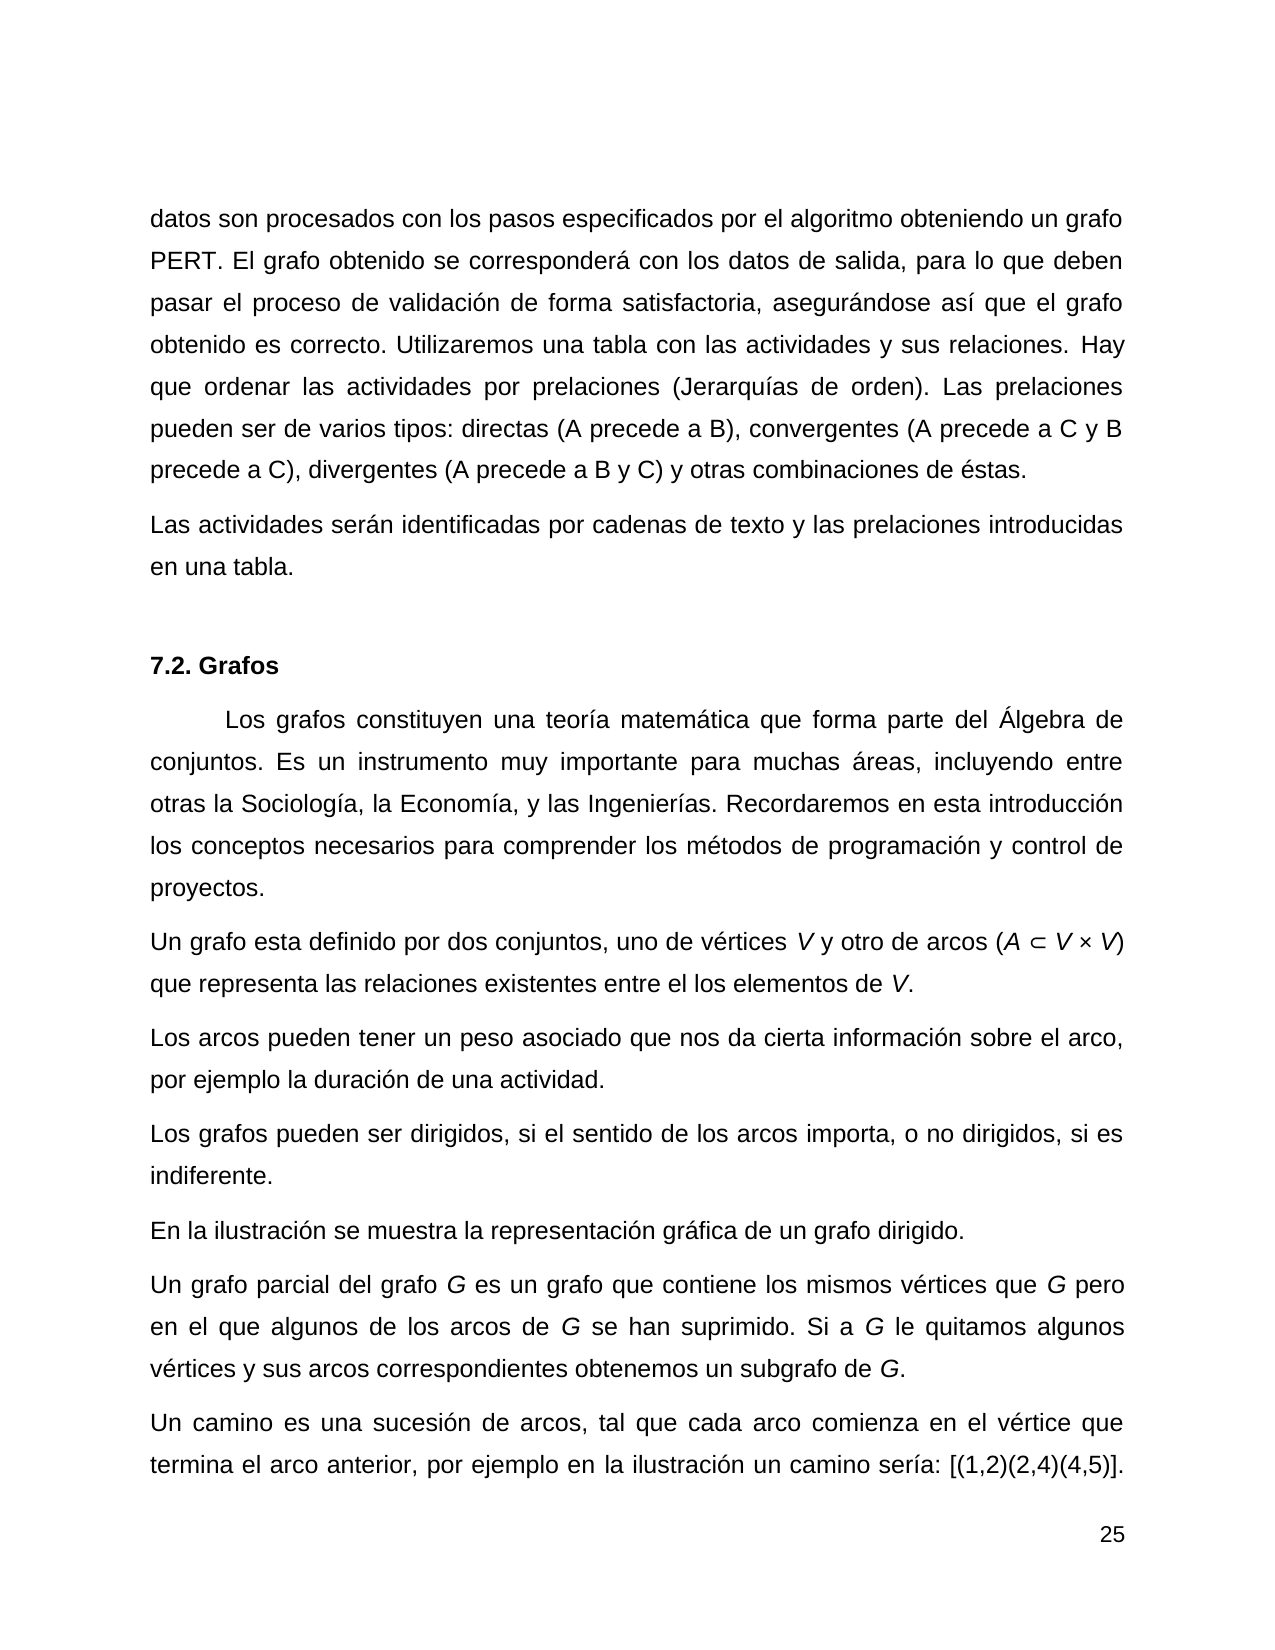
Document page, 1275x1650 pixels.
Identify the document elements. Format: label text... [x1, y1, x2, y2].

text 7.2. Grafos [150, 652, 1125, 679]
text Un grafo parcial del grafo G es un grafo que contiene los mismos vértices que G pero en el que algunos de los arcos de G se han suprimido. Si a G le quitamos algunos vértices y sus arcos correspondientes obtenemos un subgrafo de G. [150, 1271, 1125, 1383]
text En la ilustración se muestra la representación gráfica de un grafo dirigido. [150, 1217, 1125, 1244]
text Las actividades serán identificadas por cadenas de texto y las prelaciones introducidas en una tabla. [150, 511, 1125, 581]
text Un grafo esta definido por dos conjuntos, uno de vértices V y otro de arcos (A ⊂ V × V) que representa las relaciones existentes entre el los elementos de V. [150, 928, 1125, 998]
text Los arcos pueden tener un peso asociado que nos da cierta información sobre el arco, por ejemplo la duración de una actividad. [150, 1024, 1125, 1094]
text Los grafos pueden ser dirigidos, si el sentido de los arcos importa, o no dirigidos, si es indiferente. [150, 1120, 1125, 1190]
text Los grafos constituyen una teoría matemática que forma parte del Álgebra de conjuntos. Es un instrumento muy importante para muchas áreas, incluyendo entre otras la Sociología, la Economía, y las Ingenierías. Recordaremos en esta introducción los conceptos necesarios para comprender los métodos de programación y control de proyectos. [150, 706, 1125, 901]
text datos son procesados con los pasos especificados por el algoritmo obteniendo un grafo PERT. El grafo obtenido se corresponderá con los datos de salida, para lo que deben pasar el proceso de validación de forma satisfactoria, asegurándose así que el grafo obtenido es correcto. Utilizaremos una tabla con las actividades y sus relaciones. Hay que ordenar las actividades por prelaciones (Jerarquías de orden). Las prelaciones pueden ser de varios tipos: directas (A precede a B), convergentes (A precede a C y B precede a C), divergentes (A precede a B y C) y otras combinaciones de éstas. [150, 205, 1125, 484]
text Un camino es una sucesión de arcos, tal que cada arco comienza en el vértice que termina el arco anterior, por ejemplo en la ilustración un camino sería: [(1,2)(2,4)(4,5)]. [150, 1409, 1125, 1479]
